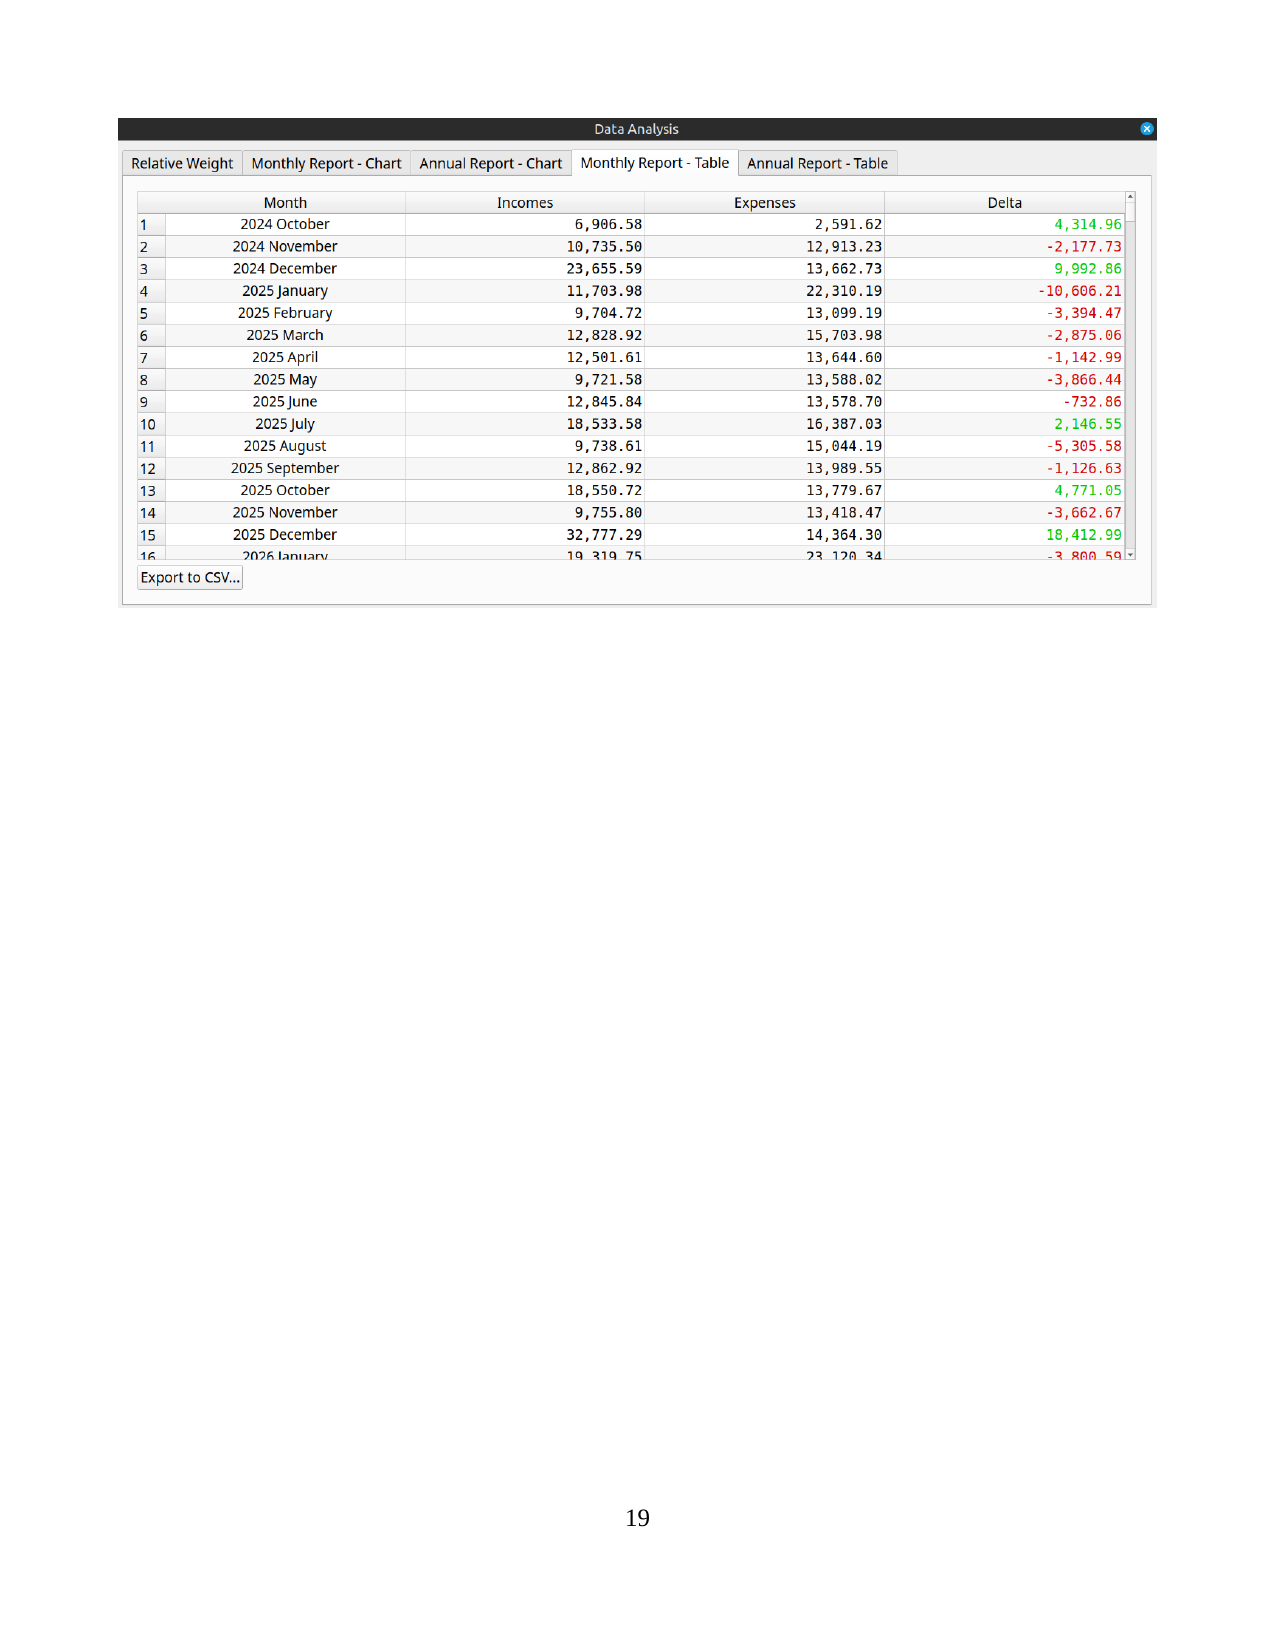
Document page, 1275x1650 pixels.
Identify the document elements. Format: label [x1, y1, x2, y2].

picture [118, 118, 1157, 608]
